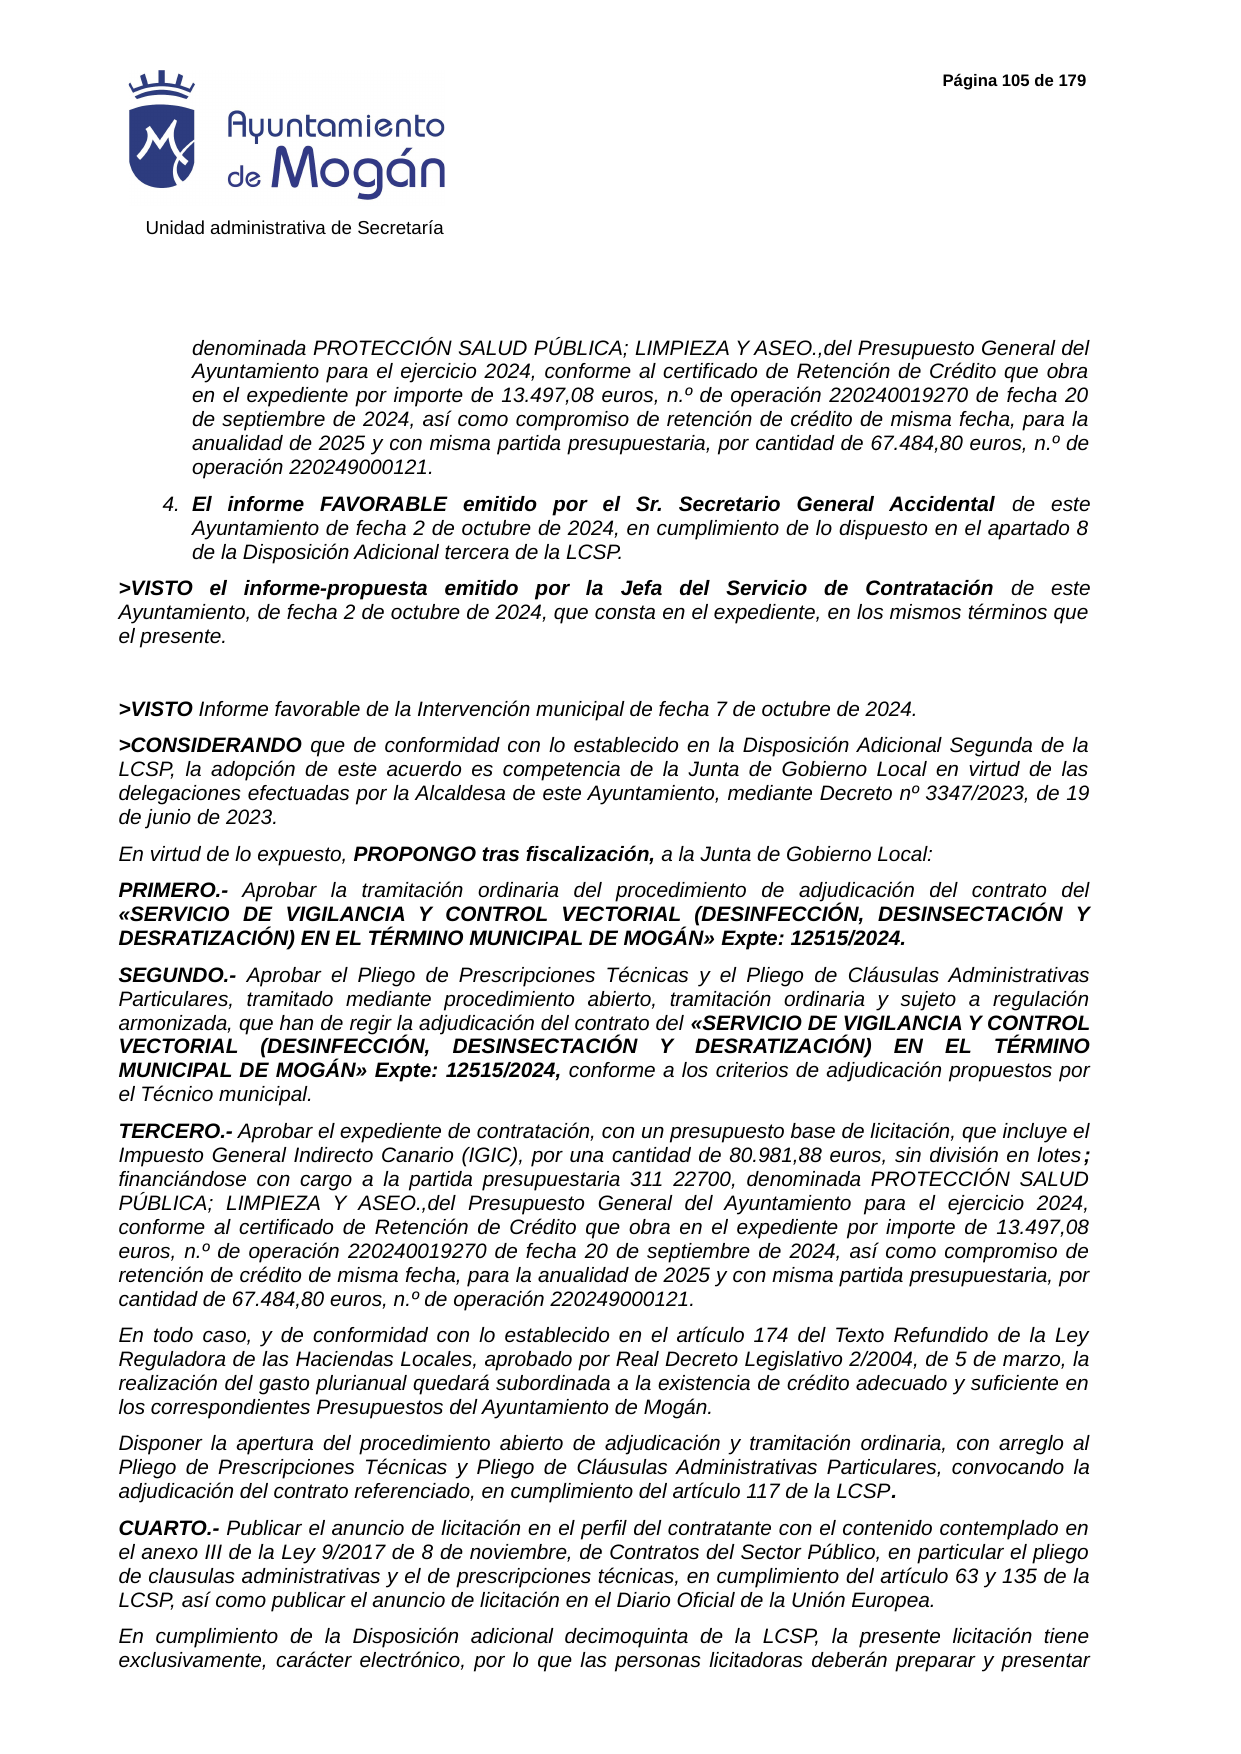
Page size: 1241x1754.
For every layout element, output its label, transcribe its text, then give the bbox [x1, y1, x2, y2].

text SEGUNDO.- Aprobar el Pliego de Prescripciones Técnicas y el Pliego de Cláusulas Administrativas Particulares, tramitado mediante procedimiento abierto, tramitación ordinaria y sujeto a regulación armonizada, que han de regir la adjudicación del contrato del «SERVICIO DE VIGILANCIA Y CONTROL VECTORIAL (DESINFECCIÓN, DESINSECTACIÓN Y DESRATIZACIÓN) EN EL TÉRMINO MUNICIPAL DE MOGÁN» Expte: 12515/2024, conforme a los criterios de adjudicación propuestos por el Técnico municipal. [118, 962, 1092, 1106]
text TERCERO.- Aprobar el expediente de contratación, con un presupuesto base de licitación, que incluye el Impuesto General Indirecto Canario (IGIC), por una cantidad de 80.981,88 euros, sin división en lotes; financiándose con cargo a la partida presupuestaria 311 22700, denominada PROTECCIÓN SALUD PÚBLICA; LIMPIEZA Y ASEO.,del Presupuesto General del Ayuntamiento para el ejercicio 2024, conforme al certificado de Retención de Crédito que obra en el expediente por importe de 13.497,08 euros, n.º de operación 220240019270 de fecha 20 de septiembre de 2024, así como compromiso de retención de crédito de misma fecha, para la anualidad de 2025 y con misma partida presupuestaria, por cantidad de 67.484,80 euros, n.º de operación 220249000121. [118, 1119, 1092, 1310]
text >VISTO el informe-propuesta emitido por la Jefa del Servicio de Contratación de este Ayuntamiento, de fecha 2 de octubre de 2024, que consta en el expediente, en los mismos términos que el presente. [118, 576, 1092, 648]
text En todo caso, y de conformidad con lo establecido en el artículo 174 del Texto Refundido de la Ley Reguladora de las Haciendas Locales, aprobado por Real Decreto Legislativo 2/2004, de 5 de marzo, la realización del gasto plurianual quedará subordinada a la existencia de crédito adecuado y suficiente en los correspondientes Presupuestos del Ayuntamiento de Mogán. [118, 1323, 1092, 1419]
text >CONSIDERANDO que de conformidad con lo establecido en la Disposición Adicional Segunda de la LCSP, la adopción de este acuerdo es competencia de la Junta de Gobierno Local en virtud de las delegaciones efectuadas por la Alcaldesa de este Ayuntamiento, mediante Decreto nº 3347/2023, de 19 de junio de 2023. [118, 733, 1092, 829]
text En virtud de lo expuesto, PROPONGO tras fiscalización, a la Junta de Gobierno Local: [118, 842, 1092, 866]
text CUARTO.- Publicar el anuncio de licitación en el perfil del contratante con el contenido contemplado en el anexo III de la Ley 9/2017 de 8 de noviembre, de Contratos del Sector Público, en particular el pliego de clausulas administrativas y el de prescripciones técnicas, en cumplimiento del artículo 63 y 135 de la LCSP, así como publicar el anuncio de licitación en el Diario Oficial de la Unión Europea. [118, 1516, 1092, 1611]
text En cumplimiento de la Disposición adicional decimoquinta de la LCSP, la presente licitación tiene exclusivamente, carácter electrónico, por lo que las personas licitadoras deberán preparar y presentar [118, 1624, 1092, 1672]
text >VISTO Informe favorable de la Intervención municipal de fecha 7 de octubre de 2024. [118, 697, 1092, 721]
picture [128, 70, 445, 206]
text PRIMERO.- Aprobar la tramitación ordinaria del procedimiento de adjudicación del contrato del «SERVICIO DE VIGILANCIA Y CONTROL VECTORIAL (DESINFECCIÓN, DESINSECTACIÓN Y DESRATIZACIÓN) EN EL TÉRMINO MUNICIPAL DE MOGÁN» Expte: 12515/2024. [118, 878, 1092, 950]
list El informe FAVORABLE emitido por el Sr. Secretario General Accidental de este Ayuntamiento de fecha 2 de octubre de 2024, en cumplimiento de lo dispuesto en el apartado 8 de la Disposición Adicional tercera de la LCSP. [162, 492, 1092, 563]
list denominada PROTECCIÓN SALUD PÚBLICA; LIMPIEZA Y ASEO.,del Presupuesto General del Ayuntamiento para el ejercicio 2024, conforme al certificado de Retención de Crédito que obra en el expediente por importe de 13.497,08 euros, n.º de operación 220240019270 de fecha 20 de septiembre de 2024, así como compromiso de retención de crédito de misma fecha, para la anualidad de 2025 y con misma partida presupuestaria, por cantidad de 67.484,80 euros, n.º de operación 220249000121. [162, 335, 1092, 479]
text Disponer la apertura del procedimiento abierto de adjudicación y tramitación ordinaria, con arreglo al Pliego de Prescripciones Técnicas y Pliego de Cláusulas Administrativas Particulares, convocando la adjudicación del contrato referenciado, en cumplimiento del artículo 117 de la LCSP. [118, 1431, 1092, 1503]
